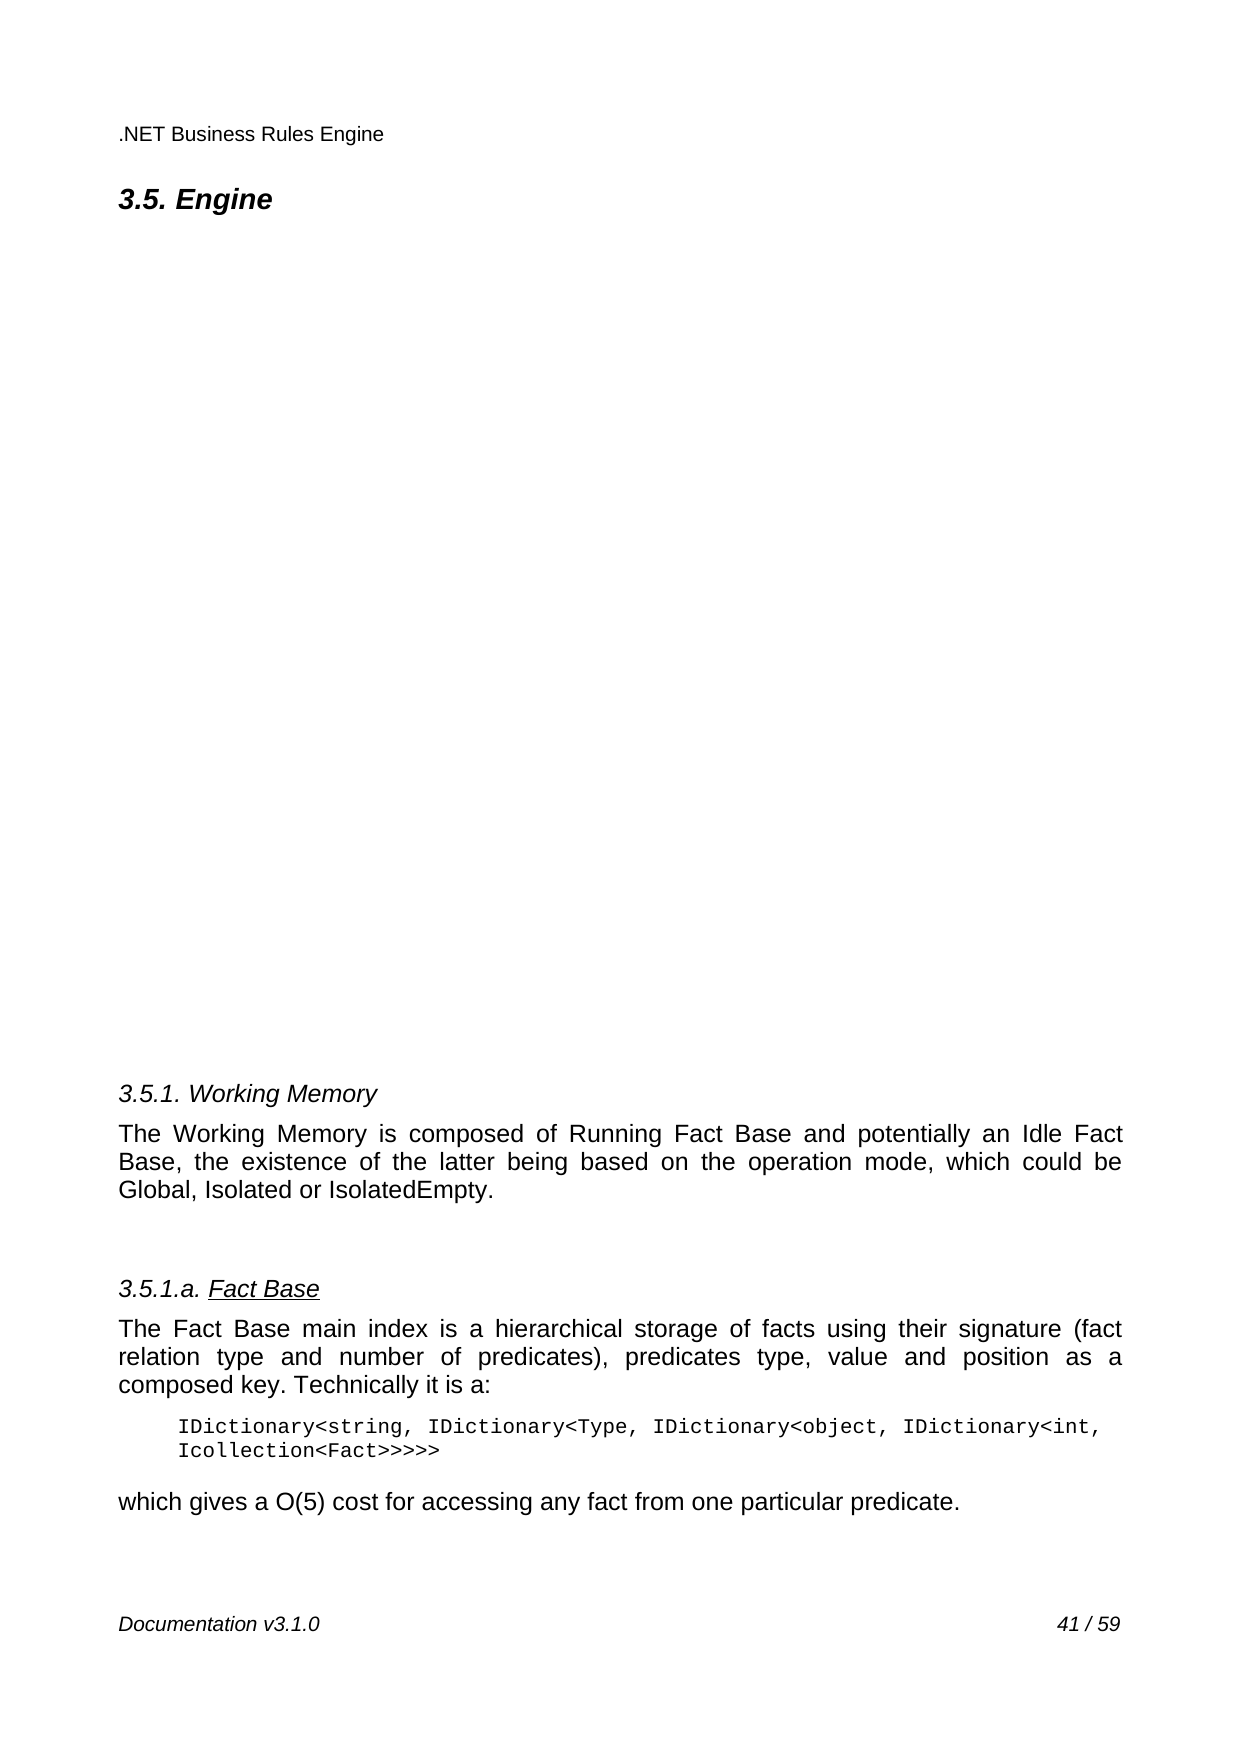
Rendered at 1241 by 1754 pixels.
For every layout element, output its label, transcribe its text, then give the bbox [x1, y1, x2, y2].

subtitle Working Memory [118, 1079, 1124, 1107]
subtitle Fact Base [118, 1274, 1124, 1302]
text The Fact Base main index is a hierarchical storage of facts using their signature (fact relation type and number of predicates), predicates type, value and position as a composed key. Technically it is a: [118, 1315, 1124, 1399]
text which gives a O(5) cost for accessing any fact from one particular predicate. [118, 1487, 1124, 1515]
text IDictionary<string, IDictionary<Type, IDictionary<object, IDictionary<int, Icollection<Fact>>>>> [177, 1417, 1124, 1487]
text The Working Memory is composed of Running Fact Base and potentially an Idle Fact Base, the existence of the latter being based on the operation mode, which could be Global, Isolated or IsolatedEmpty. [118, 1120, 1124, 1204]
subtitle Engine [118, 183, 1124, 216]
